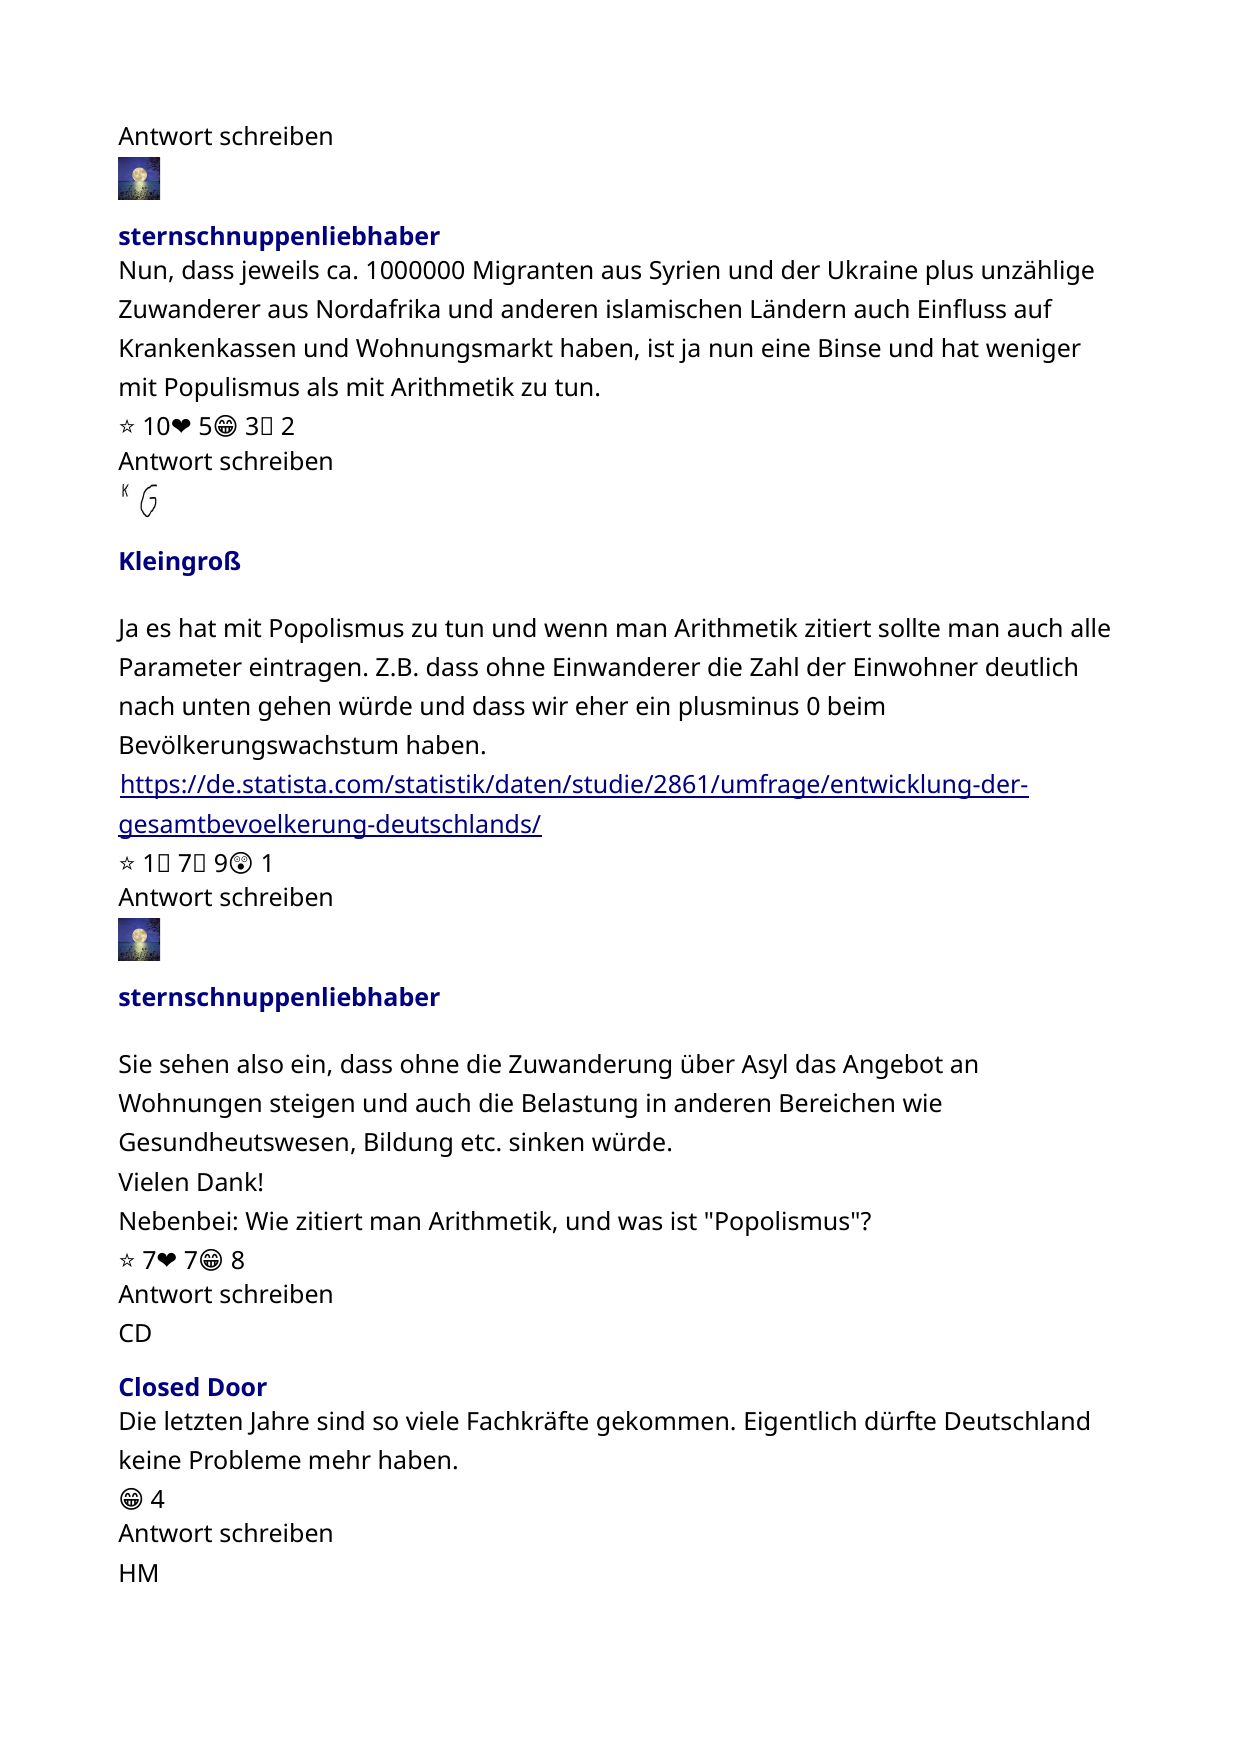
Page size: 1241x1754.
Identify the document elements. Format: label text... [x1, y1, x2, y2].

picture [118, 482, 161, 525]
subtitle sternschnuppenliebhaber [118, 218, 1122, 252]
picture [118, 157, 161, 200]
text https://de.statista.com/statistik/daten/studie/2861/umfrage/entwicklung-der-gesamtbevoelkerung-deutschlands/ [118, 767, 1122, 840]
text CD [118, 1316, 1122, 1350]
text Die letzten Jahre sind so viele Fachkräfte gekommen. Eigentlich dürfte Deutschland keine Probleme mehr haben. [118, 1404, 1122, 1477]
subtitle Closed Door [118, 1369, 1122, 1404]
subtitle sternschnuppenliebhaber [118, 980, 1122, 1014]
text ⭐️ 7❤️ 7😁 8 [118, 1243, 1122, 1277]
text Antwort schreiben [118, 1516, 1122, 1550]
text Vielen Dank! [118, 1164, 1122, 1198]
text Nebenbei: Wie zitiert man Arithmetik, und was ist "Popolismus"? [118, 1203, 1122, 1237]
text HM [118, 1555, 1122, 1589]
subtitle Kleingroß [118, 543, 1122, 577]
text Antwort schreiben [118, 118, 1122, 152]
text Sie sehen also ein, dass ohne die Zuwanderung über Asyl das Angebot an Wohnungen steigen und auch die Belastung in anderen Bereichen wie Gesundheutswesen, Bildung etc. sinken würde. [118, 1047, 1122, 1159]
text Antwort schreiben [118, 1277, 1122, 1311]
text ⭐️ 10❤️ 5😁 3🙁 2 [118, 409, 1122, 443]
text ⭐️ 1🙁 7🤨 9😲 1 [118, 845, 1122, 879]
picture [118, 918, 161, 961]
text 😁 4 [118, 1482, 1122, 1516]
text Antwort schreiben [118, 443, 1122, 477]
text Ja es hat mit Popolismus zu tun und wenn man Arithmetik zitiert sollte man auch alle Parameter eintragen. Z.B. dass ohne Einwanderer die Zahl der Einwohner deutlich nach unten gehen würde und dass wir eher ein plusminus 0 beim Bevölkerungswachstum haben. [118, 610, 1122, 762]
text Nun, dass jeweils ca. 1000000 Migranten aus Syrien und der Ukraine plus unzählige Zuwanderer aus Nordafrika und anderen islamischen Ländern auch Einfluss auf Krankenkassen und Wohnungsmarkt haben, ist ja nun eine Binse und hat weniger mit Populismus als mit Arithmetik zu tun. [118, 252, 1122, 404]
text Antwort schreiben [118, 879, 1122, 913]
